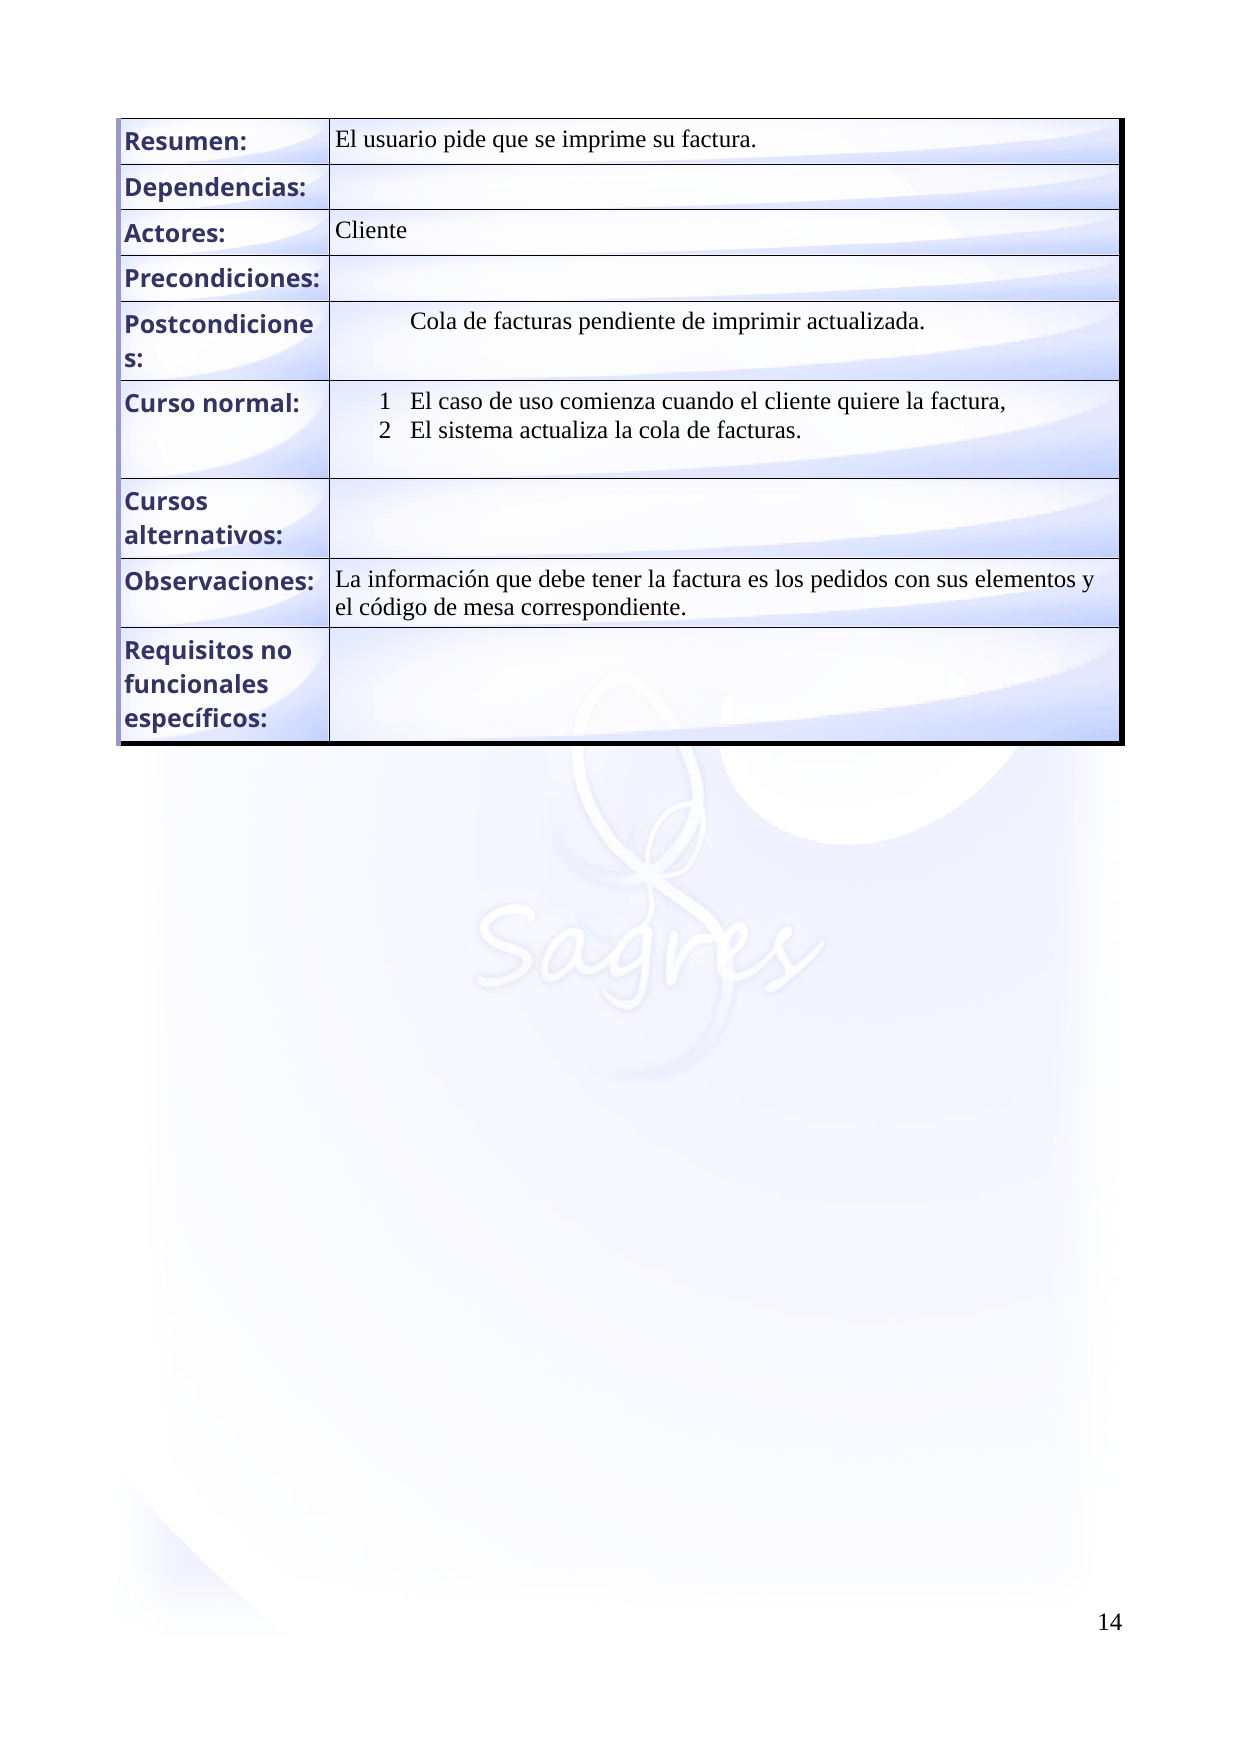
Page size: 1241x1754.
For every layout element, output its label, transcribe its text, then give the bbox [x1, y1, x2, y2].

table_cell Cliente [330, 210, 1119, 255]
table_cell Cola de facturas pendiente de imprimir actualizada. [330, 302, 1119, 380]
picture [118, 746, 1122, 1636]
table_cell [330, 165, 1119, 209]
table_cell Postcondiciones: [121, 302, 329, 380]
table_cell Dependencias: [121, 165, 329, 209]
table_cell [330, 479, 1119, 558]
table_cell [330, 628, 1119, 741]
table_cell Curso normal: [121, 381, 329, 478]
table_cell Precondiciones: [121, 256, 329, 301]
table_cell [330, 256, 1119, 301]
table_cell Cursos alternativos: [121, 479, 329, 558]
table_cell El caso de uso comienza cuando el cliente quiere la factura, El sistema actualiza la cola de facturas. [330, 381, 1119, 478]
table_cell El usuario pide que se imprime su factura. [330, 119, 1119, 164]
table_cell La información que debe tener la factura es los pedidos con sus elementos y el código de mesa correspondiente. [330, 559, 1119, 627]
table_cell Requisitos no funcionales específicos: [121, 628, 329, 741]
table_cell Actores: [121, 210, 329, 255]
table_cell Resumen: [121, 119, 329, 164]
table_cell Observaciones: [121, 559, 329, 627]
